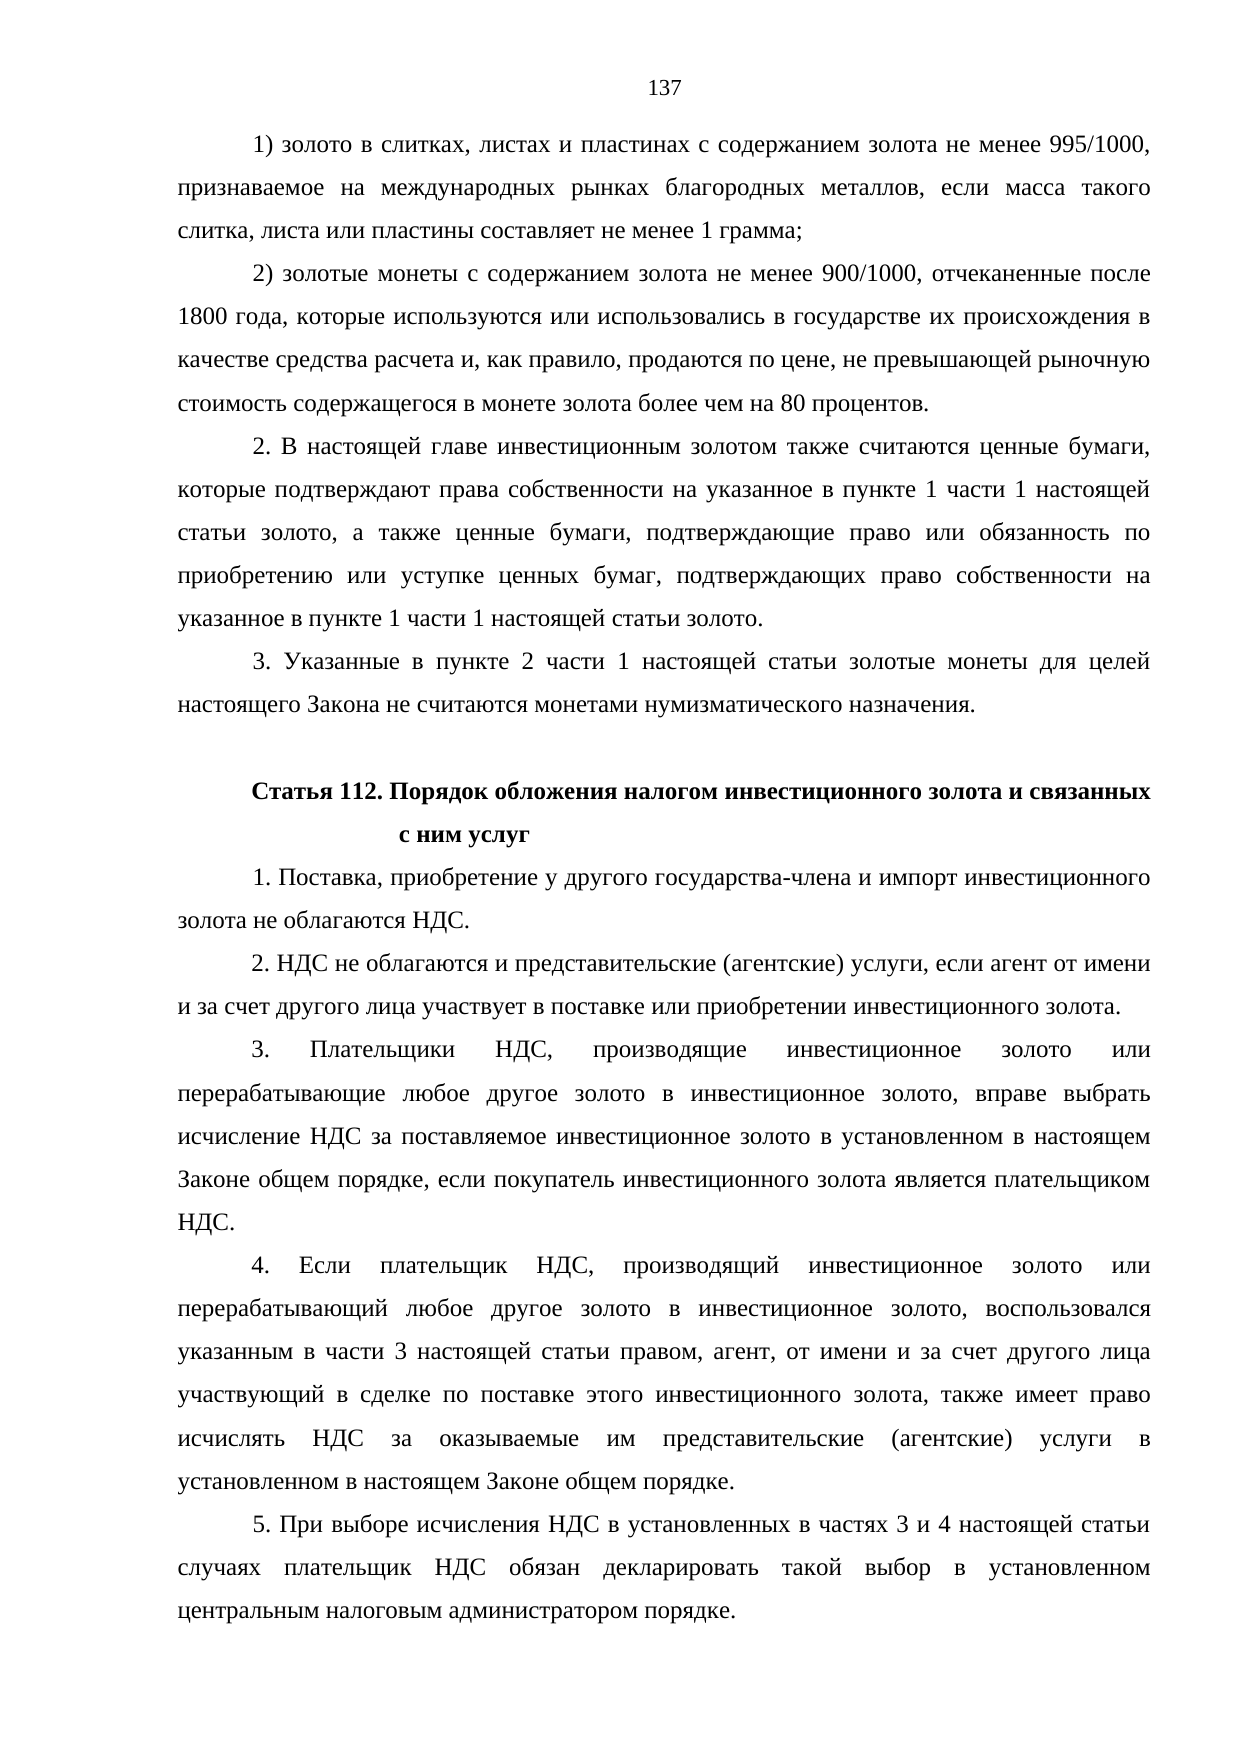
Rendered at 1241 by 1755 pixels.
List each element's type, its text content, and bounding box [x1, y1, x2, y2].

text 1. Поставка, приобретение у другого государства-члена и импорт инвестиционного золота не облагаются НДС. [177, 862, 1152, 934]
text 2. НДС не облагаются и представительские (агентские) услуги, если агент от имени и за счет другого лица участвует в поставке или приобретении инвестиционного золота. [177, 948, 1152, 1020]
text 5. При выборе исчисления НДС в установленных в частях 3 и 4 настоящей статьи случаях плательщик НДС обязан декларировать такой выбор в установленном центральным налоговым администратором порядке. [177, 1509, 1152, 1624]
text 4. Если плательщик НДС, производящий инвестиционное золото или перерабатывающий любое другое золото в инвестиционное золото, воспользовался указанным в части 3 настоящей статьи правом, агент, от имени и за счет другого лица участвующий в сделке по поставке этого инвестиционного золота, также имеет право исчислять НДС за оказываемые им представительские (агентские) услуги в установленном в настоящем Законе общем порядке. [177, 1250, 1152, 1494]
text 1) золото в слитках, листах и пластинах с содержанием золота не менее 995/1000, признаваемое на международных рынках благородных металлов, если масса такого слитка, листа или пластины составляет не менее 1 грамма; [177, 129, 1152, 244]
text 2. В настоящей главе инвестиционным золотом также считаются ценные бумаги, которые подтверждают права собственности на указанное в пункте 1 части 1 настоящей статьи золото, а также ценные бумаги, подтверждающие право или обязанность по приобретению или уступке ценных бумаг, подтверждающих право собственности на указанное в пункте 1 части 1 настоящей статьи золото. [177, 431, 1152, 632]
text Статья 112. Порядок обложения налогом инвестиционного золота и связанных с ним услуг [251, 776, 1152, 848]
text 3. Указанные в пункте 2 части 1 настоящей статьи золотые монеты для целей настоящего Закона не считаются монетами нумизматического назначения. [177, 646, 1152, 718]
text 3. Плательщики НДС, производящие инвестиционное золото или перерабатывающие любое другое золото в инвестиционное золото, вправе выбрать исчисление НДС за поставляемое инвестиционное золото в установленном в настоящем Законе общем порядке, если покупатель инвестиционного золота является плательщиком НДС. [177, 1034, 1152, 1236]
text 2) золотые монеты с содержанием золота не менее 900/1000, отчеканенные после 1800 года, которые используются или использовались в государстве их происхождения в качестве средства расчета и, как правило, продаются по цене, не превышающей рыночную стоимость содержащегося в монете золота более чем на 80 процентов. [177, 258, 1152, 416]
